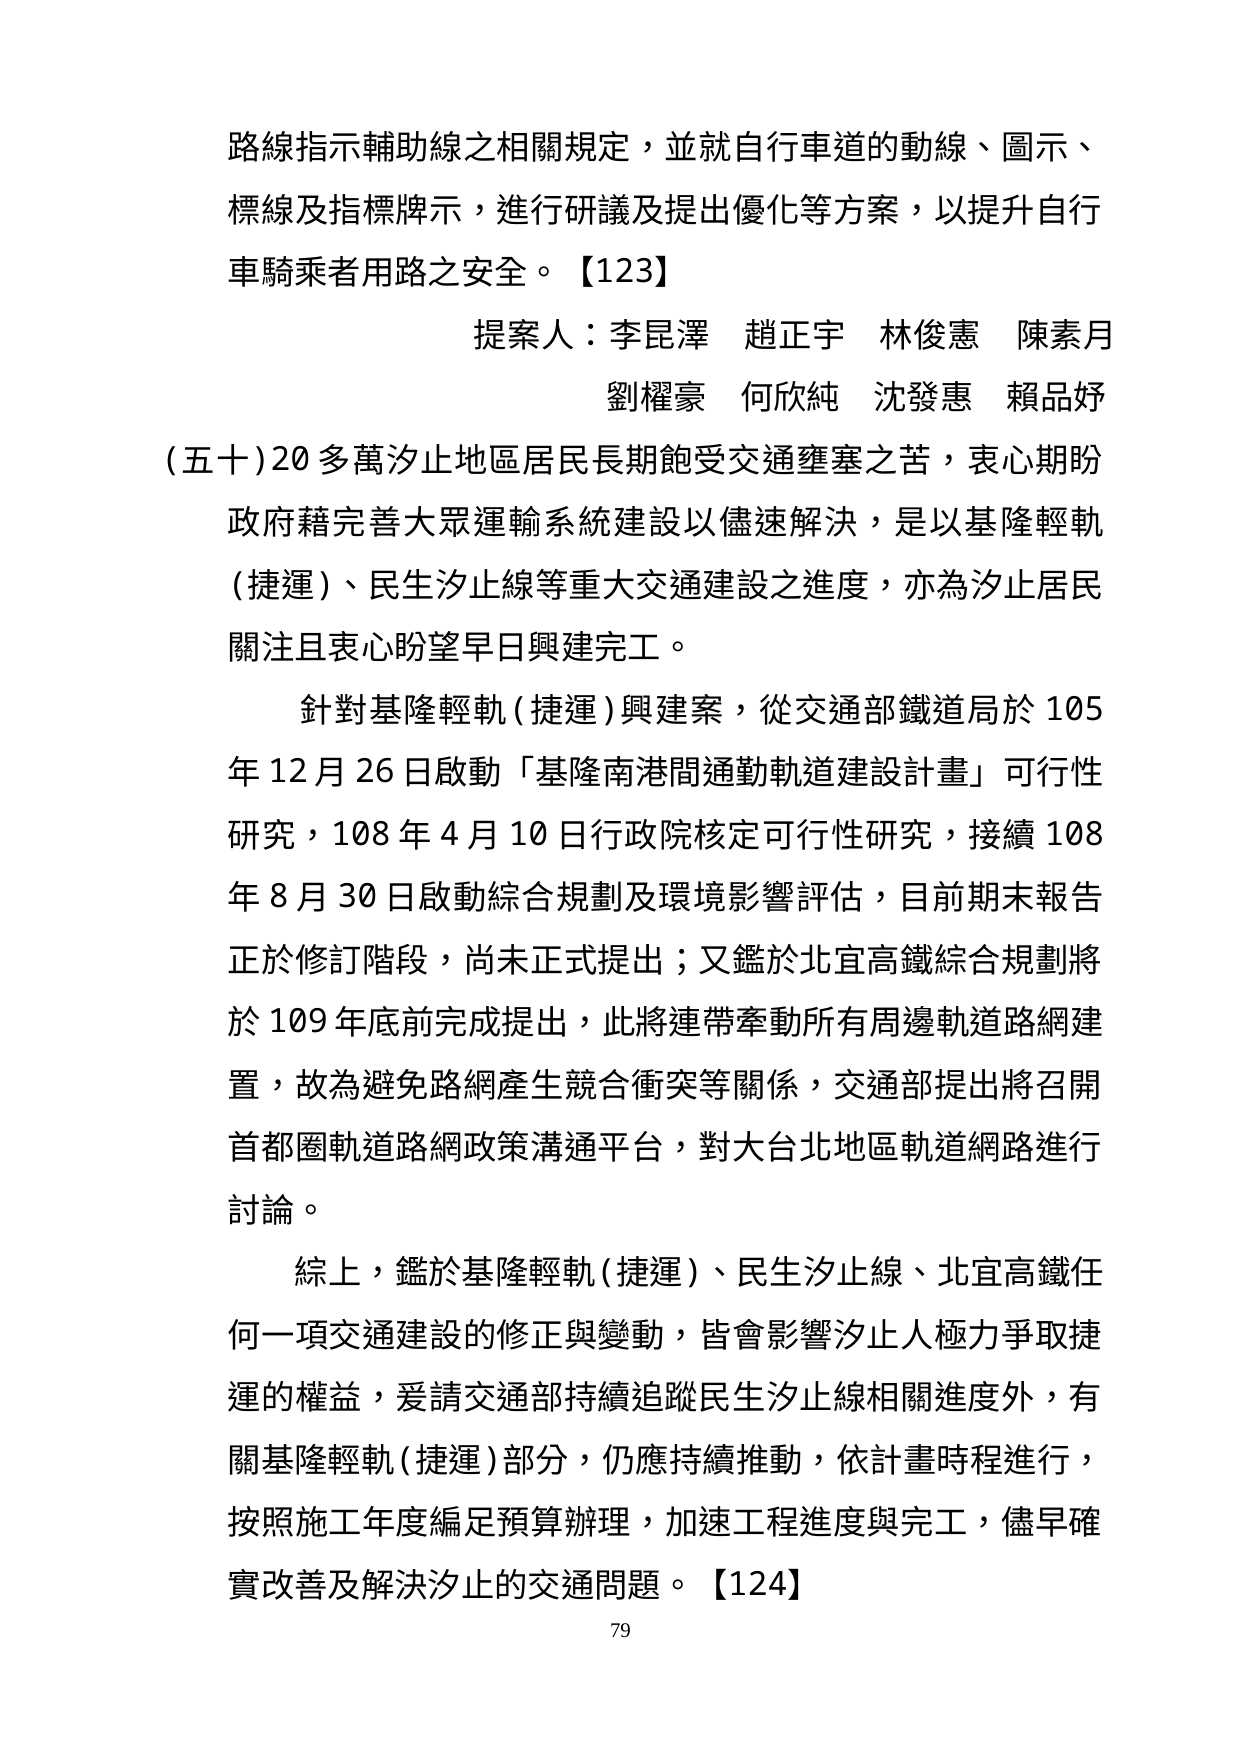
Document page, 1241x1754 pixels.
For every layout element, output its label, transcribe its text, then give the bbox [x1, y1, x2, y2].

text 路線指示輔助線之相關規定，並就自行車道的動線、圖示、標線及指標牌示，進行研議及提出優化等方案，以提升自行車騎乘者用路之安全。【123】 [161, 103, 1104, 291]
text 綜上，鑑於基隆輕軌(捷運)、民生汐止線、北宜高鐵任何一項交通建設的修正與變動，皆會影響汐止人極力爭取捷運的權益，爰請交通部持續追蹤民生汐止線相關進度外，有關基隆輕軌(捷運)部分，仍應持續推動，依計畫時程進行，按照施工年度編足預算辦理，加速工程進度與完工，儘早確實改善及解決汐止的交通問題。【124】 [161, 1228, 1104, 1603]
text 提案人：李昆澤 趙正宇 林俊憲 陳素月 劉櫂豪 何欣純 沈發惠 賴品妤 [473, 291, 1117, 416]
text 針對基隆輕軌(捷運)興建案，從交通部鐵道局於105年12月26日啟動「基隆南港間通勤軌道建設計畫」可行性研究，108年4月10日行政院核定可行性研究，接續108年8月30日啟動綜合規劃及環境影響評估，目前期末報告正於修訂階段，尚未正式提出；又鑑於北宜高鐵綜合規劃將於109年底前完成提出，此將連帶牽動所有周邊軌道路網建置，故為避免路網產生競合衝突等關係，交通部提出將召開首都圈軌道路網政策溝通平台，對大台北地區軌道網路進行討論。 [161, 666, 1104, 1228]
text (五十)20多萬汐止地區居民長期飽受交通壅塞之苦，衷心期盼政府藉完善大眾運輸系統建設以儘速解決，是以基隆輕軌(捷運)、民生汐止線等重大交通建設之進度，亦為汐止居民關注且衷心盼望早日興建完工。 [161, 416, 1104, 666]
